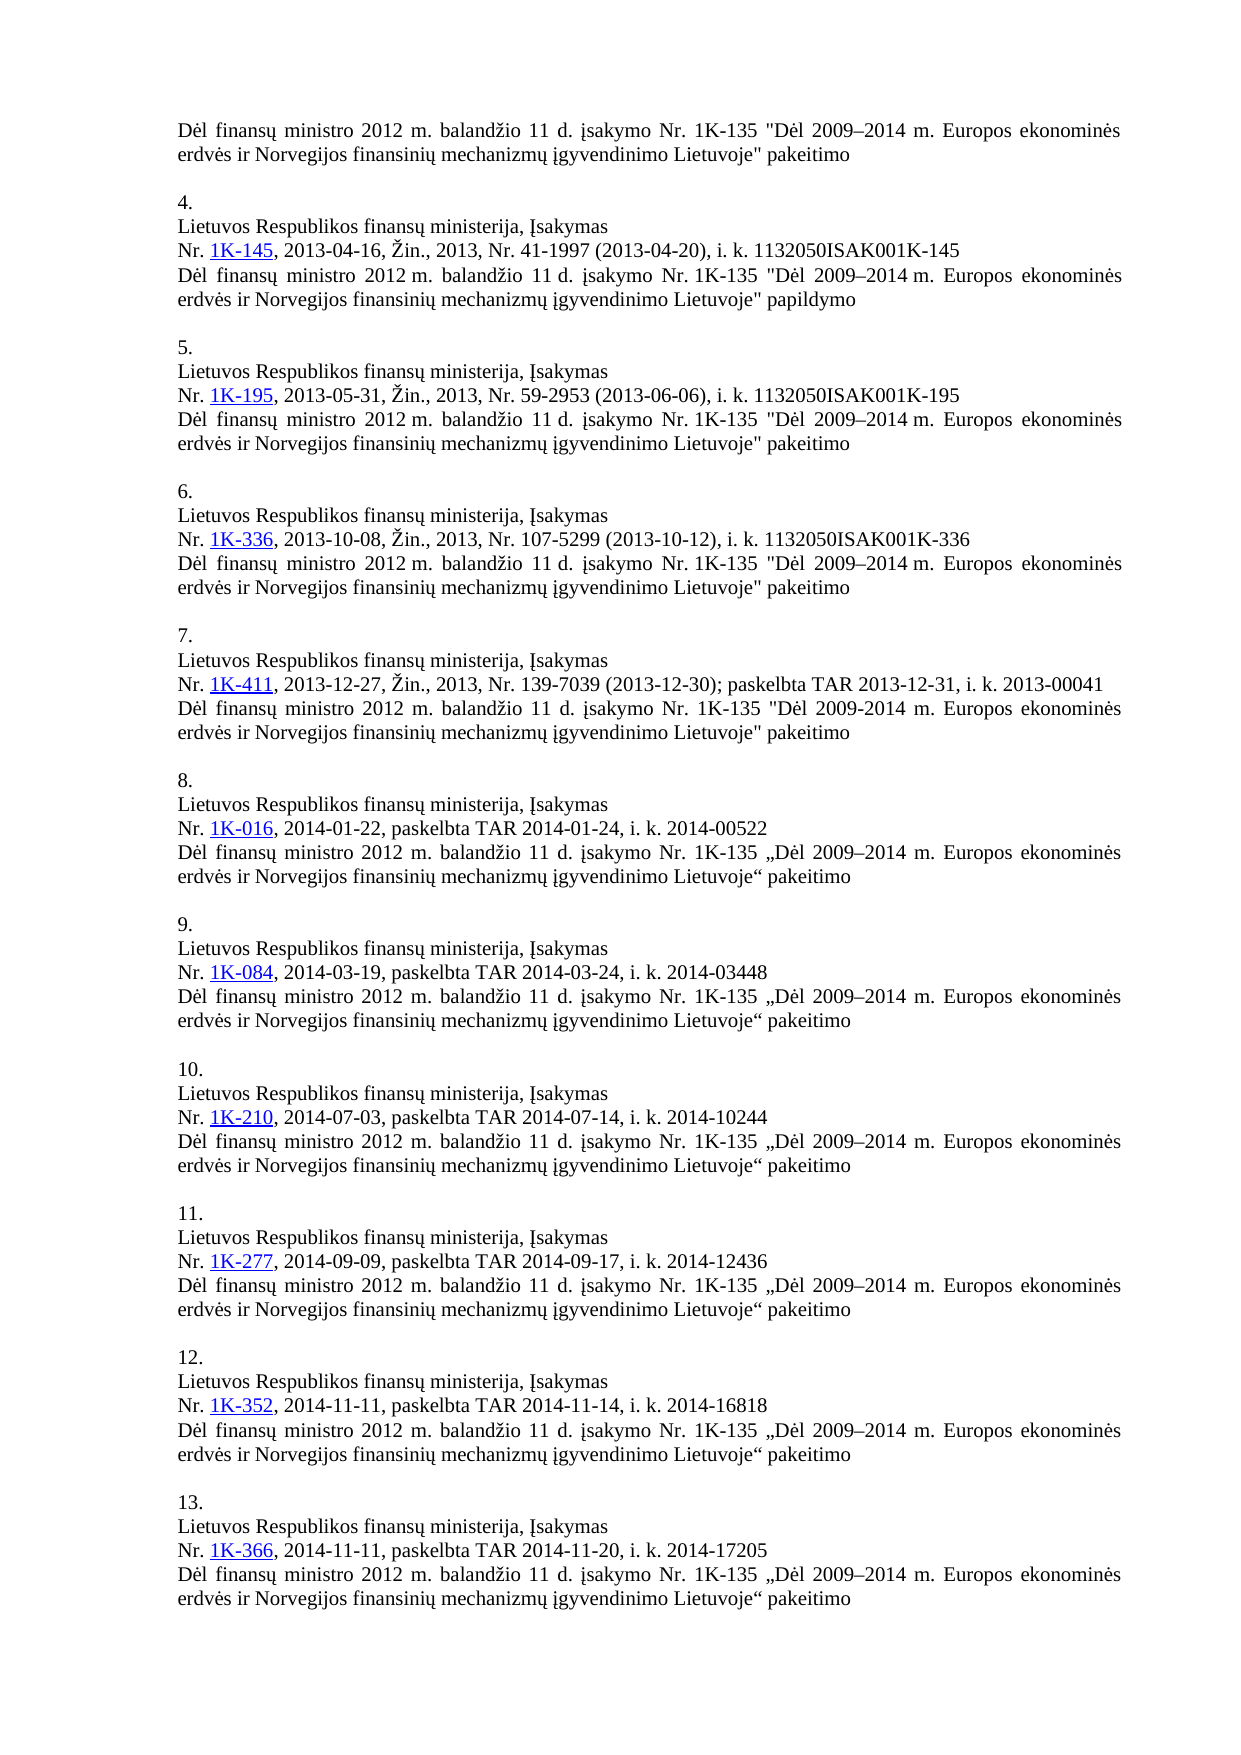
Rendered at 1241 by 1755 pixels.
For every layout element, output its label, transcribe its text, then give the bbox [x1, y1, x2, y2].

text Dėl finansų ministro 2012 m. balandžio 11 d. įsakymo Nr. 1K-135 "Dėl 2009–2014 m. Europos ekonominės erdvės ir Norvegijos finansinių mechanizmų įgyvendinimo Lietuvoje" pakeitimo [177, 118, 1122, 166]
text Lietuvos Respublikos finansų ministerija, Įsakymas [177, 214, 1122, 238]
text Dėl finansų ministro 2012 m. balandžio 11 d. įsakymo Nr. 1K-135 „Dėl 2009–2014 m. Europos ekonominės erdvės ir Norvegijos finansinių mechanizmų įgyvendinimo Lietuvoje“ pakeitimo [177, 1129, 1122, 1177]
text Dėl finansų ministro 2012 m. balandžio 11 d. įsakymo Nr. 1K-135 „Dėl 2009–2014 m. Europos ekonominės erdvės ir Norvegijos finansinių mechanizmų įgyvendinimo Lietuvoje“ pakeitimo [177, 1273, 1122, 1321]
text Lietuvos Respublikos finansų ministerija, Įsakymas [177, 503, 1122, 527]
text 10. [177, 1057, 1122, 1081]
text Dėl finansų ministro 2012 m. balandžio 11 d. įsakymo Nr. 1K-135 "Dėl 2009-2014 m. Europos ekonominės erdvės ir Norvegijos finansinių mechanizmų įgyvendinimo Lietuvoje" pakeitimo [177, 696, 1122, 744]
text Dėl finansų ministro 2012 m. balandžio 11 d. įsakymo Nr. 1K-135 "Dėl 2009–2014 m. Europos ekonominės erdvės ir Norvegijos finansinių mechanizmų įgyvendinimo Lietuvoje" pakeitimo [177, 407, 1122, 455]
text 13. [177, 1490, 1122, 1514]
text Lietuvos Respublikos finansų ministerija, Įsakymas [177, 647, 1122, 672]
text 12. [177, 1345, 1122, 1369]
text 6. [177, 479, 1122, 503]
text 8. [177, 768, 1122, 792]
text Nr. 1K-352, 2014-11-11, paskelbta TAR 2014-11-14, i. k. 2014-16818 [177, 1393, 1122, 1417]
text Nr. 1K-016, 2014-01-22, paskelbta TAR 2014-01-24, i. k. 2014-00522 [177, 816, 1122, 840]
text Nr. 1K-084, 2014-03-19, paskelbta TAR 2014-03-24, i. k. 2014-03448 [177, 960, 1122, 984]
text Nr. 1K-195, 2013-05-31, Žin., 2013, Nr. 59-2953 (2013-06-06), i. k. 1132050ISAK001K-195 [177, 383, 1122, 407]
text Lietuvos Respublikos finansų ministerija, Įsakymas [177, 936, 1122, 960]
text Dėl finansų ministro 2012 m. balandžio 11 d. įsakymo Nr. 1K-135 „Dėl 2009–2014 m. Europos ekonominės erdvės ir Norvegijos finansinių mechanizmų įgyvendinimo Lietuvoje“ pakeitimo [177, 984, 1122, 1032]
text Nr. 1K-210, 2014-07-03, paskelbta TAR 2014-07-14, i. k. 2014-10244 [177, 1105, 1122, 1129]
text Dėl finansų ministro 2012 m. balandžio 11 d. įsakymo Nr. 1K-135 "Dėl 2009–2014 m. Europos ekonominės erdvės ir Norvegijos finansinių mechanizmų įgyvendinimo Lietuvoje" pakeitimo [177, 551, 1122, 599]
text 5. [177, 335, 1122, 359]
text Nr. 1K-411, 2013-12-27, Žin., 2013, Nr. 139-7039 (2013-12-30); paskelbta TAR 2013-12-31, i. k. 2013-00041 [177, 672, 1122, 696]
text Lietuvos Respublikos finansų ministerija, Įsakymas [177, 1514, 1122, 1538]
text Nr. 1K-277, 2014-09-09, paskelbta TAR 2014-09-17, i. k. 2014-12436 [177, 1249, 1122, 1273]
text Lietuvos Respublikos finansų ministerija, Įsakymas [177, 1225, 1122, 1249]
text Dėl finansų ministro 2012 m. balandžio 11 d. įsakymo Nr. 1K-135 „Dėl 2009–2014 m. Europos ekonominės erdvės ir Norvegijos finansinių mechanizmų įgyvendinimo Lietuvoje“ pakeitimo [177, 840, 1122, 888]
text 11. [177, 1201, 1122, 1225]
text Lietuvos Respublikos finansų ministerija, Įsakymas [177, 1081, 1122, 1105]
text Dėl finansų ministro 2012 m. balandžio 11 d. įsakymo Nr. 1K-135 „Dėl 2009–2014 m. Europos ekonominės erdvės ir Norvegijos finansinių mechanizmų įgyvendinimo Lietuvoje“ pakeitimo [177, 1417, 1122, 1466]
text Dėl finansų ministro 2012 m. balandžio 11 d. įsakymo Nr. 1K-135 „Dėl 2009–2014 m. Europos ekonominės erdvės ir Norvegijos finansinių mechanizmų įgyvendinimo Lietuvoje“ pakeitimo [177, 1562, 1122, 1610]
text Dėl finansų ministro 2012 m. balandžio 11 d. įsakymo Nr. 1K-135 "Dėl 2009–2014 m. Europos ekonominės erdvės ir Norvegijos finansinių mechanizmų įgyvendinimo Lietuvoje" papildymo [177, 262, 1122, 311]
text Nr. 1K-145, 2013-04-16, Žin., 2013, Nr. 41-1997 (2013-04-20), i. k. 1132050ISAK001K-145 [177, 238, 1122, 262]
text Lietuvos Respublikos finansų ministerija, Įsakymas [177, 792, 1122, 816]
text 4. [177, 190, 1122, 214]
text 7. [177, 623, 1122, 647]
text Nr. 1K-336, 2013-10-08, Žin., 2013, Nr. 107-5299 (2013-10-12), i. k. 1132050ISAK001K-336 [177, 527, 1122, 551]
text Nr. 1K-366, 2014-11-11, paskelbta TAR 2014-11-20, i. k. 2014-17205 [177, 1538, 1122, 1562]
text Lietuvos Respublikos finansų ministerija, Įsakymas [177, 1369, 1122, 1393]
text 9. [177, 912, 1122, 936]
text Lietuvos Respublikos finansų ministerija, Įsakymas [177, 359, 1122, 383]
